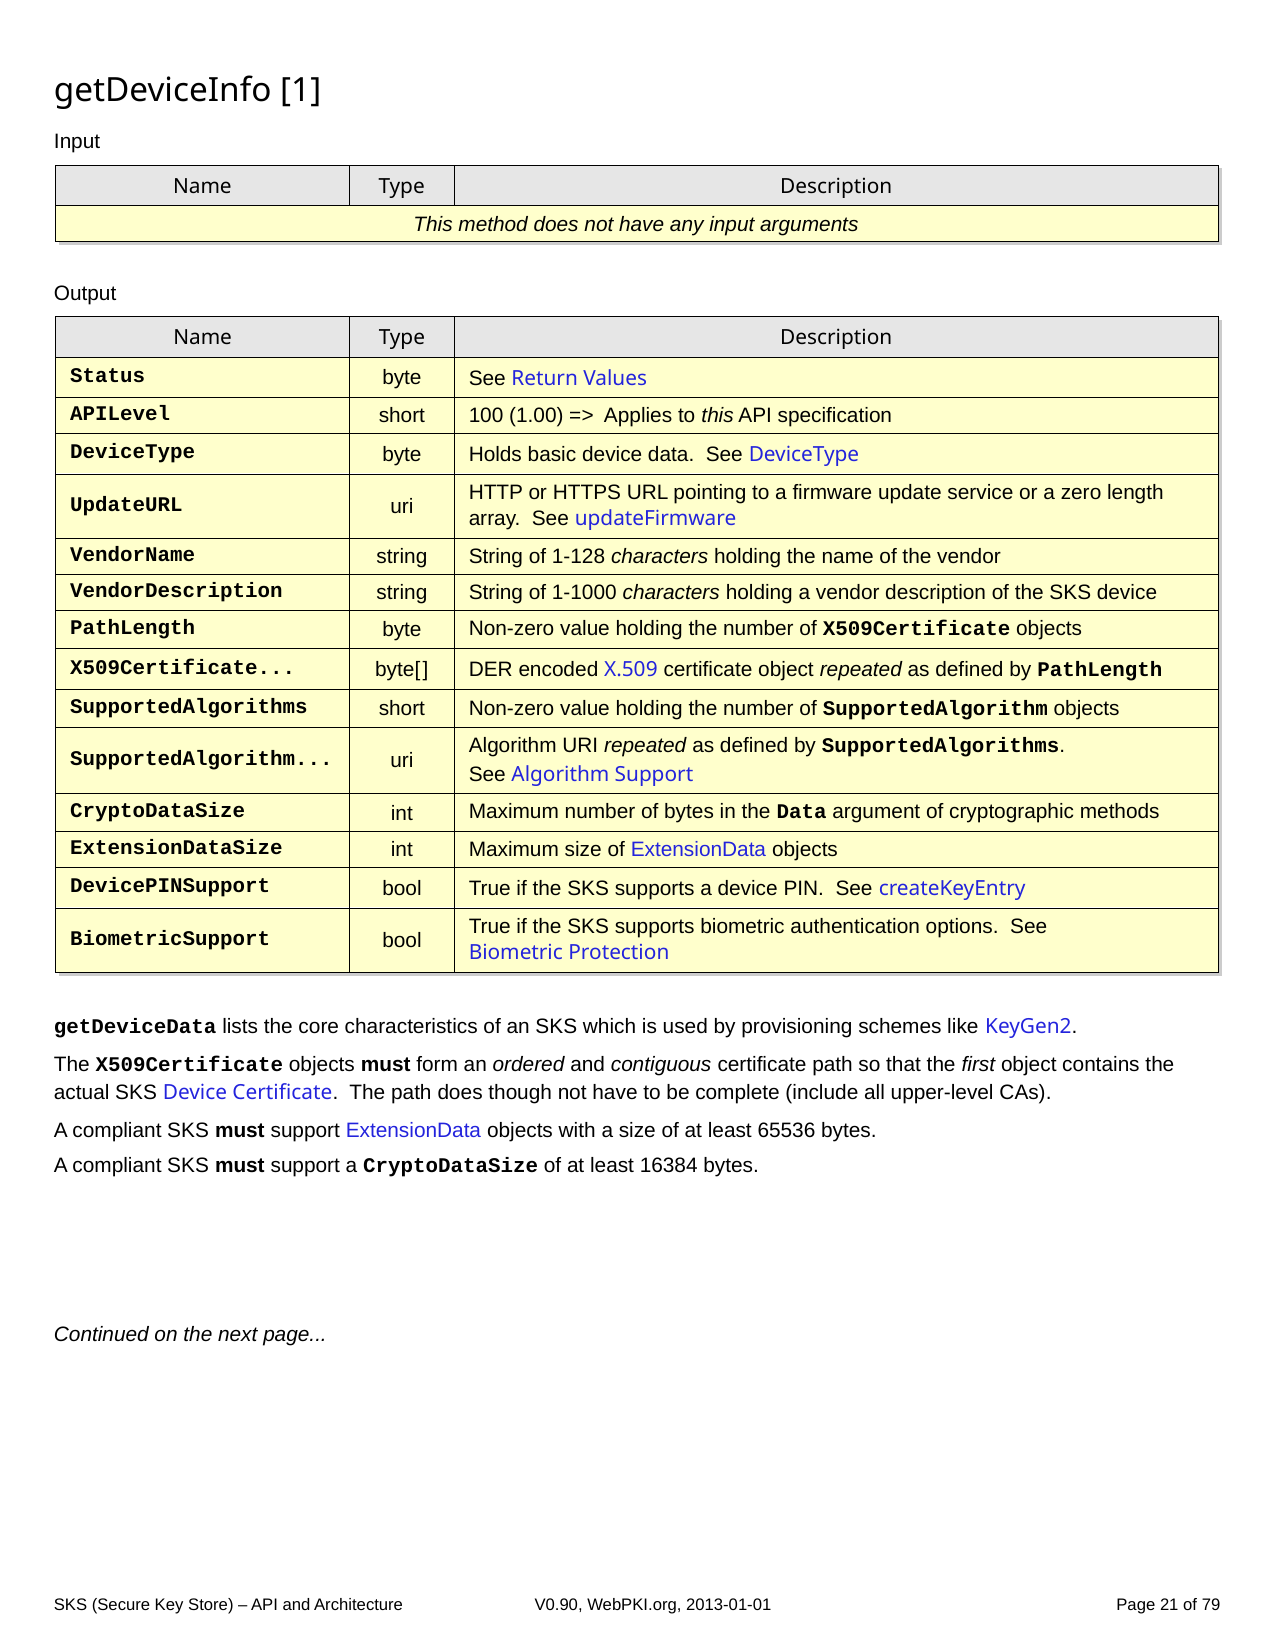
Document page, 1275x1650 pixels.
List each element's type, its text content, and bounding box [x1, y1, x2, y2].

text Input [54, 129, 1221, 153]
table_cell string [350, 575, 454, 610]
text getDeviceData lists the core characteristics of an SKS which is used by provisioning schemes like KeyGen2. [54, 1011, 1221, 1040]
table_cell HTTP or HTTPS URL pointing to a firmware update service or a zero length array. See updateFirmware [455, 475, 1218, 538]
table_header Name [56, 317, 349, 357]
table_cell byte⁮[ ] [350, 649, 454, 689]
table_cell uri [350, 728, 454, 793]
table_cell SupportedAlgorithms [56, 690, 349, 727]
table_cell short [350, 398, 454, 433]
table_cell Status [56, 358, 349, 397]
table_cell int [350, 794, 454, 831]
table_cell String of 1-128 characters holding the name of the vendor [455, 539, 1218, 574]
table_cell True if the SKS supports biometric authentication options. See Biometric Protection [455, 909, 1218, 972]
table_cell X509Certificate... [56, 649, 349, 689]
table_cell Algorithm URI repeated as defined by SupportedAlgorithms. See Algorithm Support [455, 728, 1218, 793]
table_cell This method does not have any input arguments [56, 206, 1218, 241]
text Continued on the next page... [54, 1322, 1221, 1346]
text The X509Certificate objects must form an ordered and contiguous certificate path so that the first object contains the actual SKS Device Certificate. The path does though not have to be complete (include all upper-level CAs). [54, 1052, 1221, 1106]
table_cell VendorDescription [56, 575, 349, 610]
table_cell Holds basic device data. See DeviceType [455, 434, 1218, 473]
table_cell byte [350, 611, 454, 648]
table_cell DevicePINSupport [56, 868, 349, 907]
text A compliant SKS must support ExtensionData objects with a size of at least 65536 bytes. [54, 1118, 1221, 1142]
table_cell See Return Values [455, 358, 1218, 397]
table_cell SupportedAlgorithm... [56, 728, 349, 793]
table_cell uri [350, 475, 454, 538]
table_cell Non-zero value holding the number of SupportedAlgorithm objects [455, 690, 1218, 727]
table_cell string [350, 539, 454, 574]
table_cell PathLength [56, 611, 349, 648]
table_header Description [455, 166, 1218, 205]
table_header Type [350, 166, 454, 205]
text A compliant SKS must support a CryptoDataSize of at least 16384 bytes. [54, 1153, 1221, 1179]
table_header Description [455, 317, 1218, 357]
table_cell String of 1-1000 characters holding a vendor description of the SKS device [455, 575, 1218, 610]
table_cell 100 (1.00) => Applies to this API specification [455, 398, 1218, 433]
table_cell bool [350, 909, 454, 972]
table_cell Maximum number of bytes in the Data argument of cryptographic methods [455, 794, 1218, 831]
table_header Name [56, 166, 349, 205]
table_cell DER encoded X.509 certificate object repeated as defined by PathLength [455, 649, 1218, 689]
table_cell APILevel [56, 398, 349, 433]
table_cell bool [350, 868, 454, 907]
table_cell BiometricSupport [56, 909, 349, 972]
table_cell Maximum size of ExtensionData objects [455, 832, 1218, 867]
table_header Type [350, 317, 454, 357]
table_cell Non-zero value holding the number of X509Certificate objects [455, 611, 1218, 648]
subtitle getDeviceInfo [1] [54, 66, 1221, 111]
table_cell VendorName [56, 539, 349, 574]
table_cell DeviceType [56, 434, 349, 473]
table_cell ExtensionDataSize [56, 832, 349, 867]
table_cell UpdateURL [56, 475, 349, 538]
table_cell CryptoDataSize [56, 794, 349, 831]
table_cell byte [350, 358, 454, 397]
table_cell short [350, 690, 454, 727]
table_cell byte [350, 434, 454, 473]
table_cell int [350, 832, 454, 867]
table_cell True if the SKS supports a device PIN. See createKeyEntry [455, 868, 1218, 907]
text Output [54, 281, 1221, 304]
